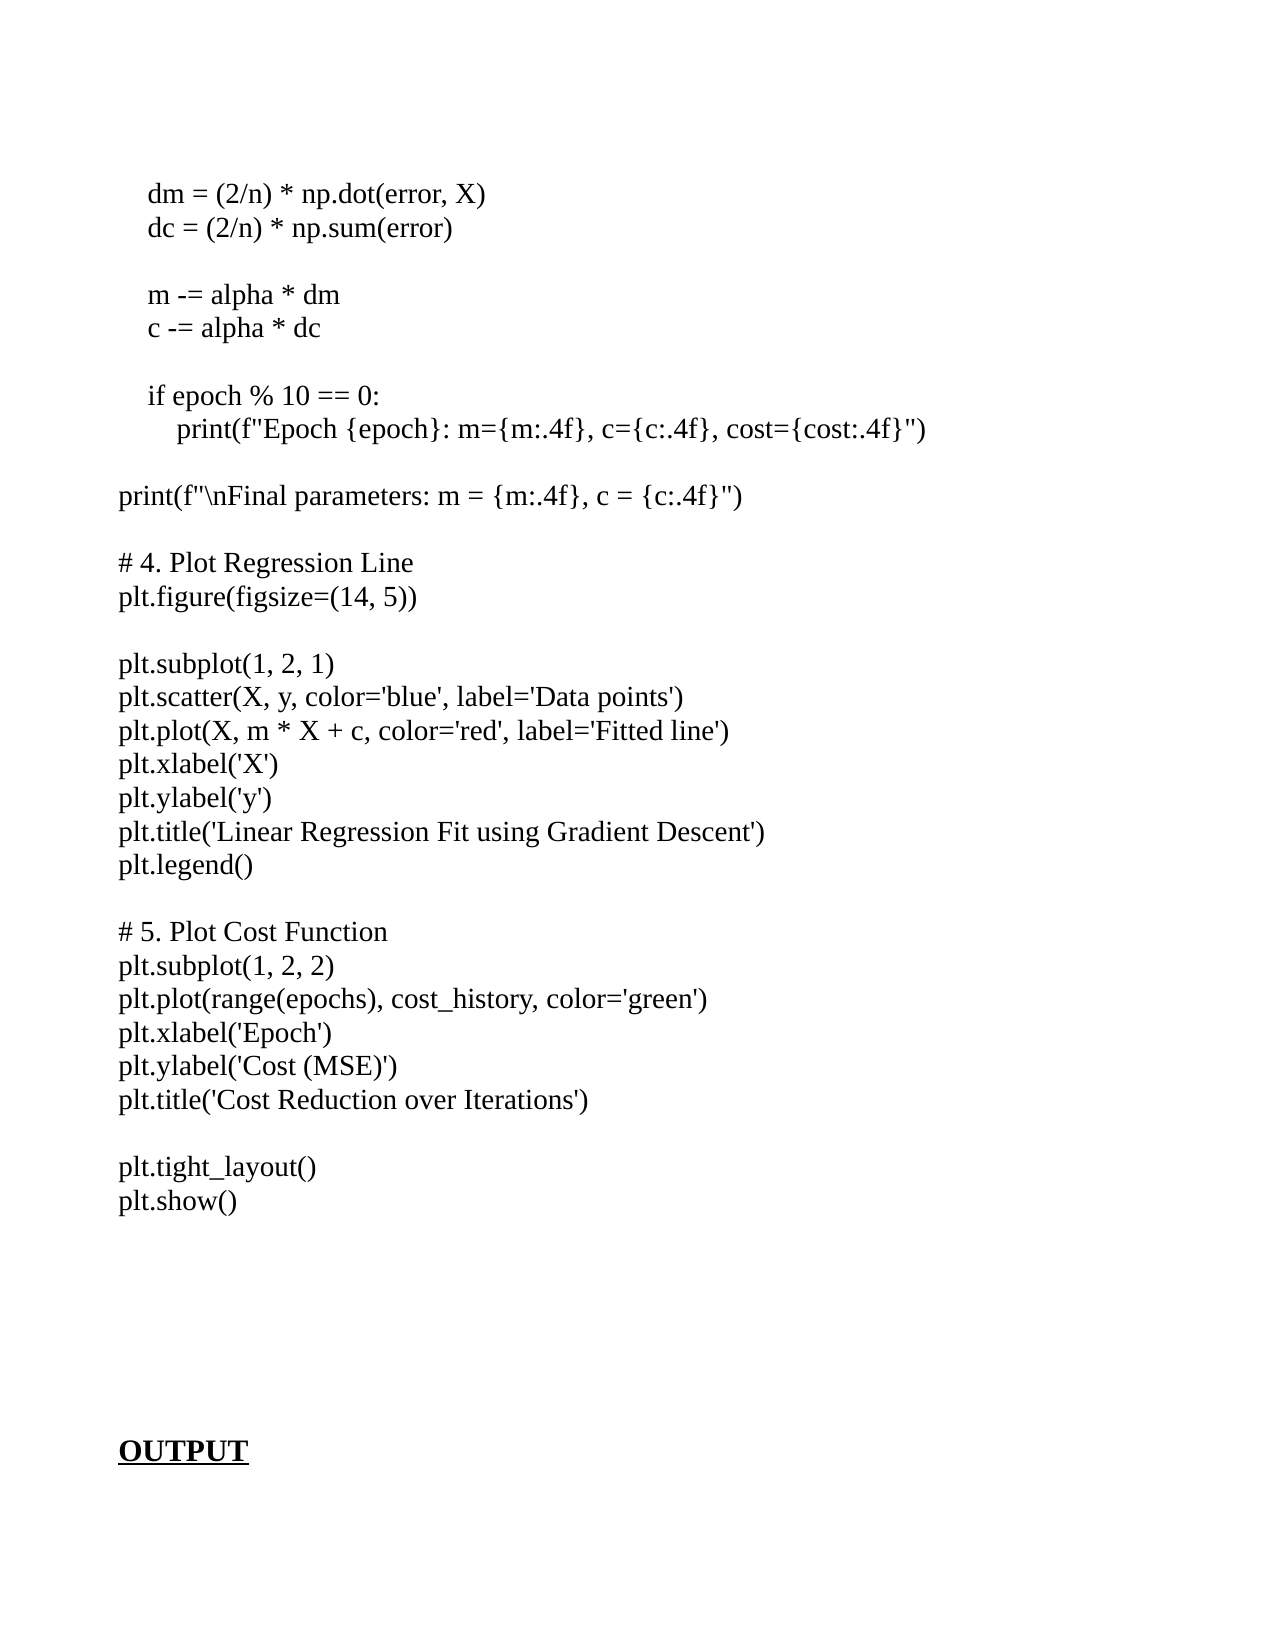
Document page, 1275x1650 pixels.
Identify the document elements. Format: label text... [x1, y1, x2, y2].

text OUTPUT [118, 1432, 1157, 1468]
text plt.tight_layout() [118, 1149, 1157, 1183]
text print(f"Epoch {epoch}: m={m:.4f}, c={c:.4f}, cost={cost:.4f}") [118, 411, 1157, 445]
text plt.legend() [118, 847, 1157, 881]
text c -= alpha * dc [118, 311, 1157, 344]
text plt.xlabel('X') [118, 747, 1157, 780]
text # 4. Plot Regression Line [118, 545, 1157, 579]
text plt.show() [118, 1183, 1157, 1216]
text plt.xlabel('Epoch') [118, 1015, 1157, 1048]
text plt.plot(range(epochs), cost_history, color='green') [118, 981, 1157, 1015]
text # 5. Plot Cost Function [118, 914, 1157, 948]
text dc = (2/n) * np.sum(error) [118, 210, 1157, 243]
text plt.ylabel('y') [118, 780, 1157, 814]
text print(f"\nFinal parameters: m = {m:.4f}, c = {c:.4f}") [118, 478, 1157, 512]
text plt.title('Linear Regression Fit using Gradient Descent') [118, 814, 1157, 847]
text if epoch % 10 == 0: [118, 378, 1157, 411]
text plt.subplot(1, 2, 1) [118, 646, 1157, 679]
text dm = (2/n) * np.dot(error, X) [118, 176, 1157, 210]
text plt.scatter(X, y, color='blue', label='Data points') [118, 679, 1157, 713]
text m -= alpha * dm [118, 277, 1157, 311]
text plt.ylabel('Cost (MSE)') [118, 1048, 1157, 1082]
text plt.plot(X, m * X + c, color='red', label='Fitted line') [118, 713, 1157, 747]
text plt.subplot(1, 2, 2) [118, 948, 1157, 981]
text plt.title('Cost Reduction over Iterations') [118, 1082, 1157, 1116]
text plt.figure(figsize=(14, 5)) [118, 579, 1157, 612]
